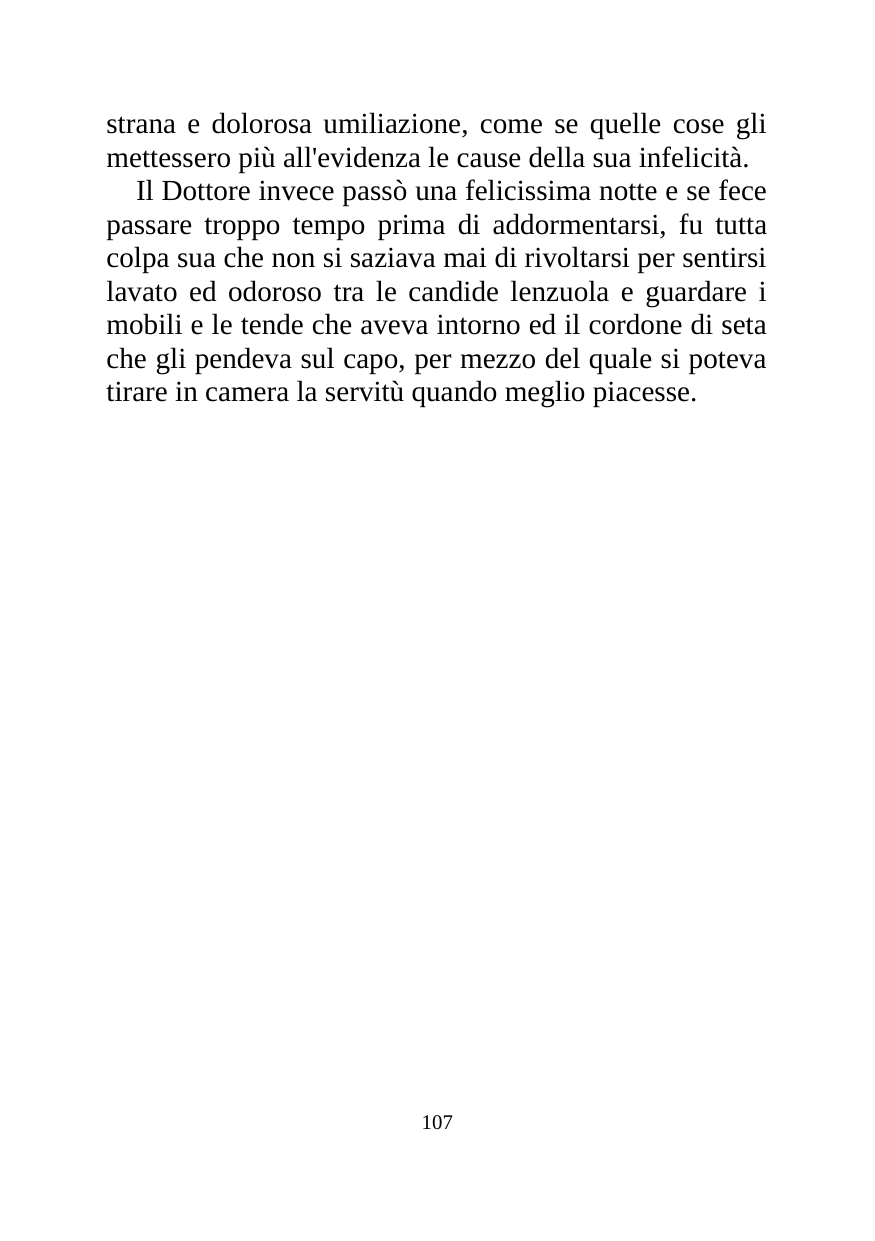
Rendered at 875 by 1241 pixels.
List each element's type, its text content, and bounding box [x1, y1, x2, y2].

text strana e dolorosa umiliazione, come se quelle cose gli mettessero più all'evidenza le cause della sua infelicità. [106, 106, 768, 173]
text Il Dottore invece passò una felicissima notte e se fece passare troppo tempo prima di addormentarsi, fu tutta colpa sua che non si saziava mai di rivoltarsi per sentirsi lavato ed odoroso tra le candide lenzuola e guardare i mobili e le tende che aveva intorno ed il cordone di seta che gli pendeva sul capo, per mezzo del quale si poteva tirare in camera la servitù quando meglio piacesse. [106, 173, 768, 408]
